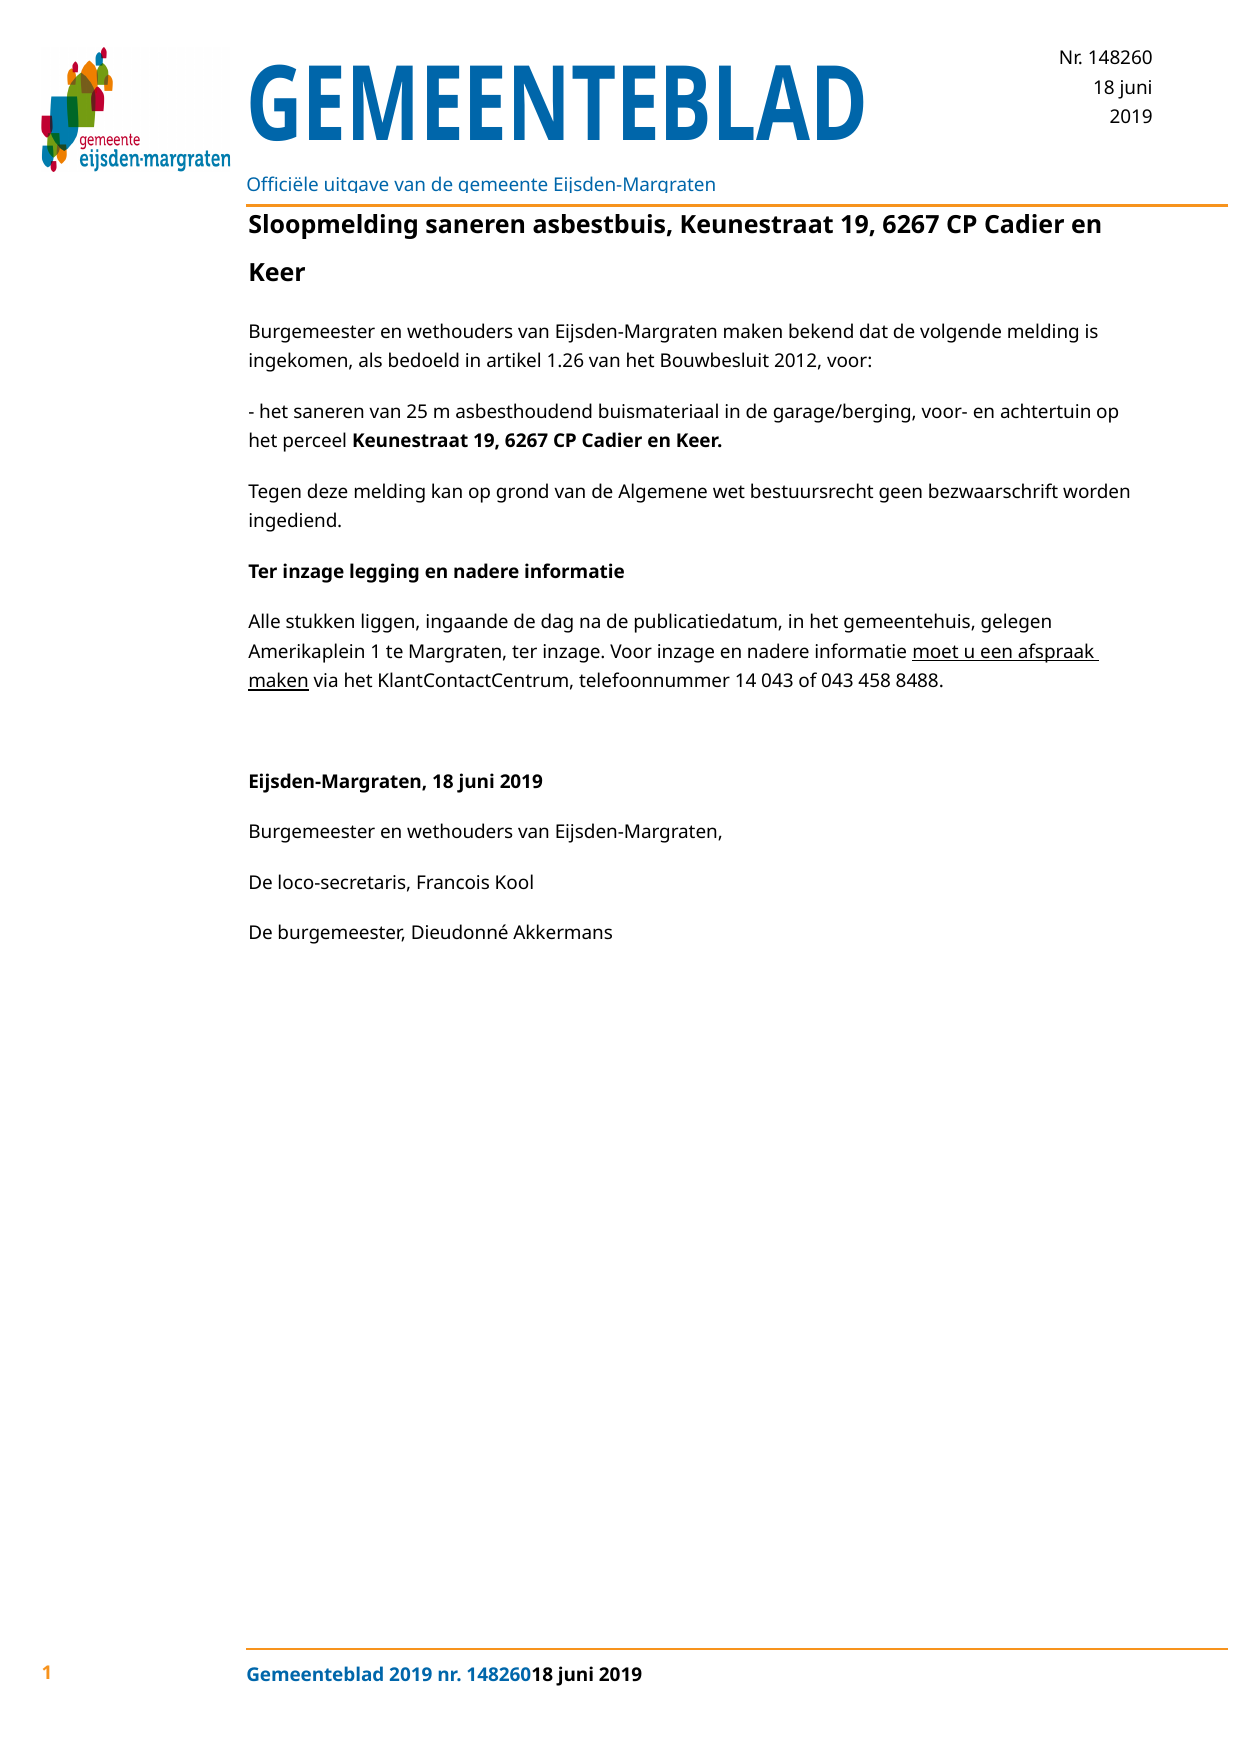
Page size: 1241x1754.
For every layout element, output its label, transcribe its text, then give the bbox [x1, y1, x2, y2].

text Burgemeester en wethouders van Eijsden-Margraten, [248, 819, 1152, 844]
picture [41, 47, 231, 172]
text Sloopmelding saneren asbestbuis, Keunestraat 19, 6267 CP Cadier en Keer [248, 207, 1152, 288]
text Burgemeester en wethouders van Eijsden-Margraten maken bekend dat de volgende melding is ingekomen, als bedoeld in artikel 1.26 van het Bouwbesluit 2012, voor: [248, 318, 1152, 373]
text Tegen deze melding kan op grond van de Algemene wet bestuursrecht geen bezwaarschrift worden ingediend. [248, 478, 1152, 533]
text Eijsden-Margraten, 18 juni 2019 [248, 768, 1152, 794]
text Ter inzage legging en nadere informatie [248, 558, 1152, 584]
text De loco-secretaris, Francois Kool [248, 869, 1152, 895]
text De burgemeester, Dieudonné Akkermans [248, 919, 1152, 945]
text Alle stukken liggen, ingaande de dag na de publicatiedatum, in het gemeentehuis, gelegen Amerikaplein 1 te Margraten, ter inzage. Voor inzage en nadere informatie moet u een afspraak maken via het KlantContactCentrum, telefoonnummer 14 043 of 043 458 8488. [248, 608, 1152, 693]
text - het saneren van 25 m asbesthoudend buismateriaal in de garage/berging, voor- en achtertuin op het perceel Keunestraat 19, 6267 CP Cadier en Keer. [248, 398, 1152, 453]
